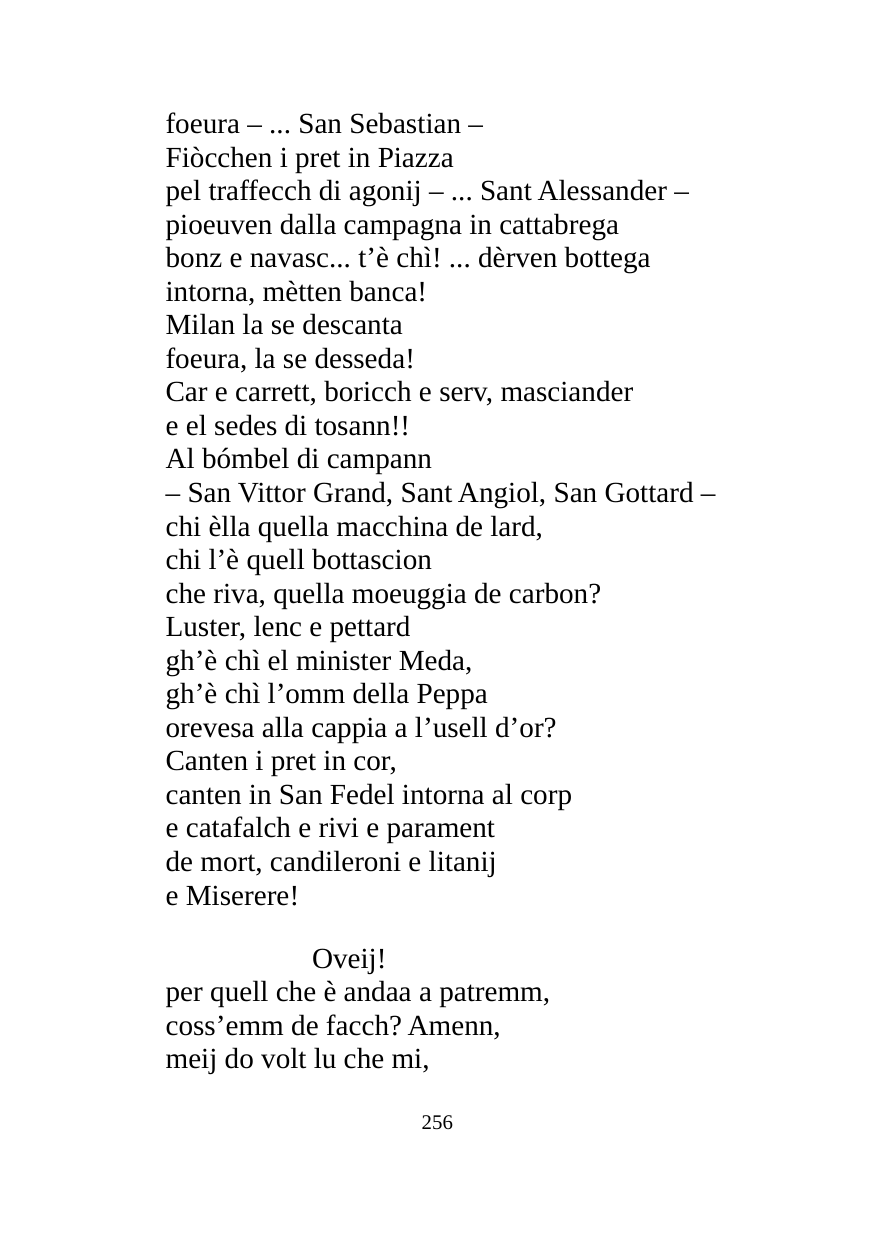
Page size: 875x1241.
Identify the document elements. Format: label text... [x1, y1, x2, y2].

text foeura – ... San Sebastian – Fiòcchen i pret in Piazza pel traffecch di agonij – ... Sant Alessander – pioeuven dalla campagna in cattabrega bonz e navasc... t’è chì! ... dèrven bottega intorna, mètten banca! Milan la se descanta foeura, la se desseda! Car e carrett, boricch e serv, masciander e el sedes di tosann!! Al bómbel di campann – San Vittor Grand, Sant Angiol, San Gottard – chi èlla quella macchina de lard, chi l’è quell bottascion che riva, quella moeuggia de carbon? Luster, lenc e pettard gh’è chì el minister Meda, gh’è chì l’omm della Peppa orevesa alla cappia a l’usell d’or? Canten i pret in cor, canten in San Fedel intorna al corp e catafalch e rivi e parament de mort, candileroni e litanij e Miserere! [165, 106, 768, 911]
text Oveij! [312, 941, 768, 974]
text per quell che è andaa a patremm, coss’emm de facch? Amenn, meij do volt lu che mi, [165, 974, 768, 1075]
